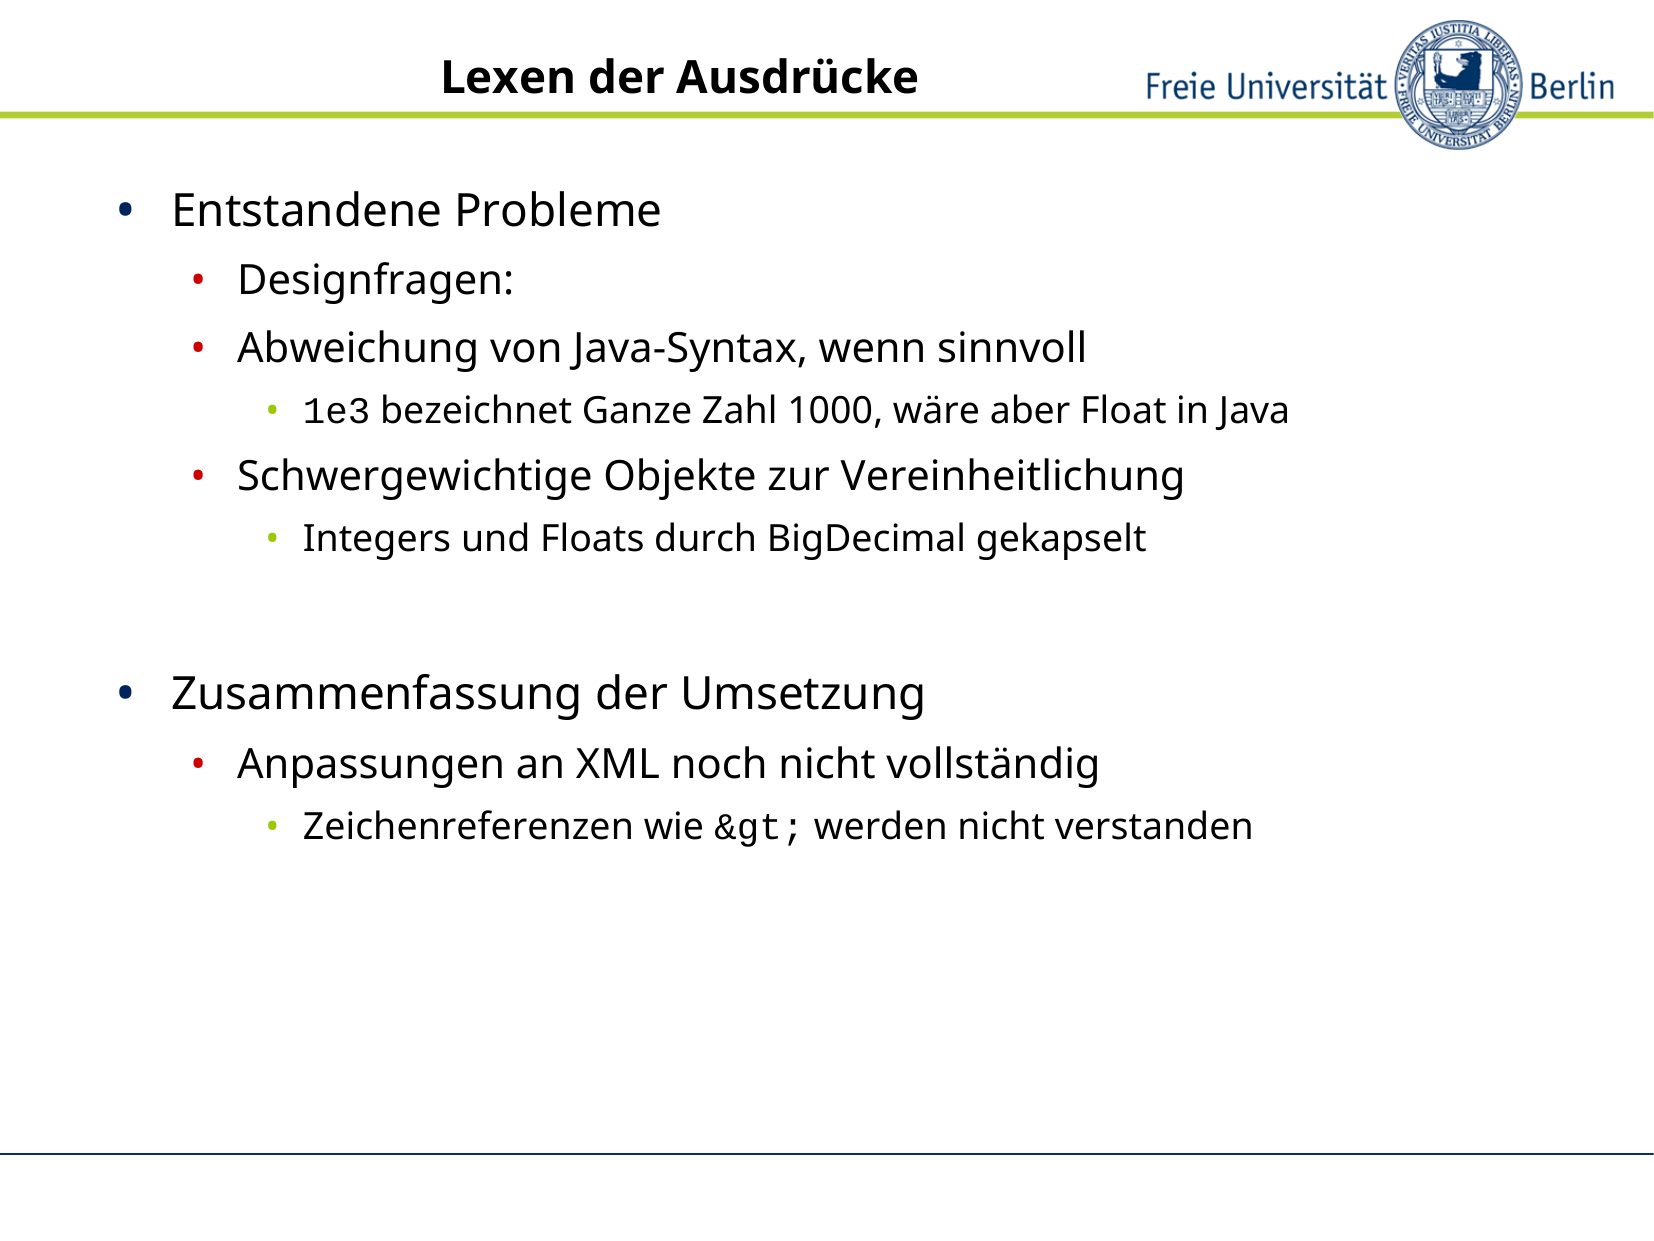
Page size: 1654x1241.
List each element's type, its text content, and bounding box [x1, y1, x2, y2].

list Entstandene Probleme Designfragen: Abweichung von Java-Syntax, wenn sinnvoll 1e3 bezeichnet Ganze Zahl 1000, wäre aber Float in Java Schwergewichtige Objekte zur Vereinheitlichung Integers und Floats durch BigDecimal gekapselt Zusammenfassung der Umsetzung Anpassungen an XML noch nicht vollständig Zeichenreferenzen wie &gt; werden nicht verstanden [115, 177, 1418, 794]
title Lexen der Ausdrücke [422, 0, 1654, 152]
